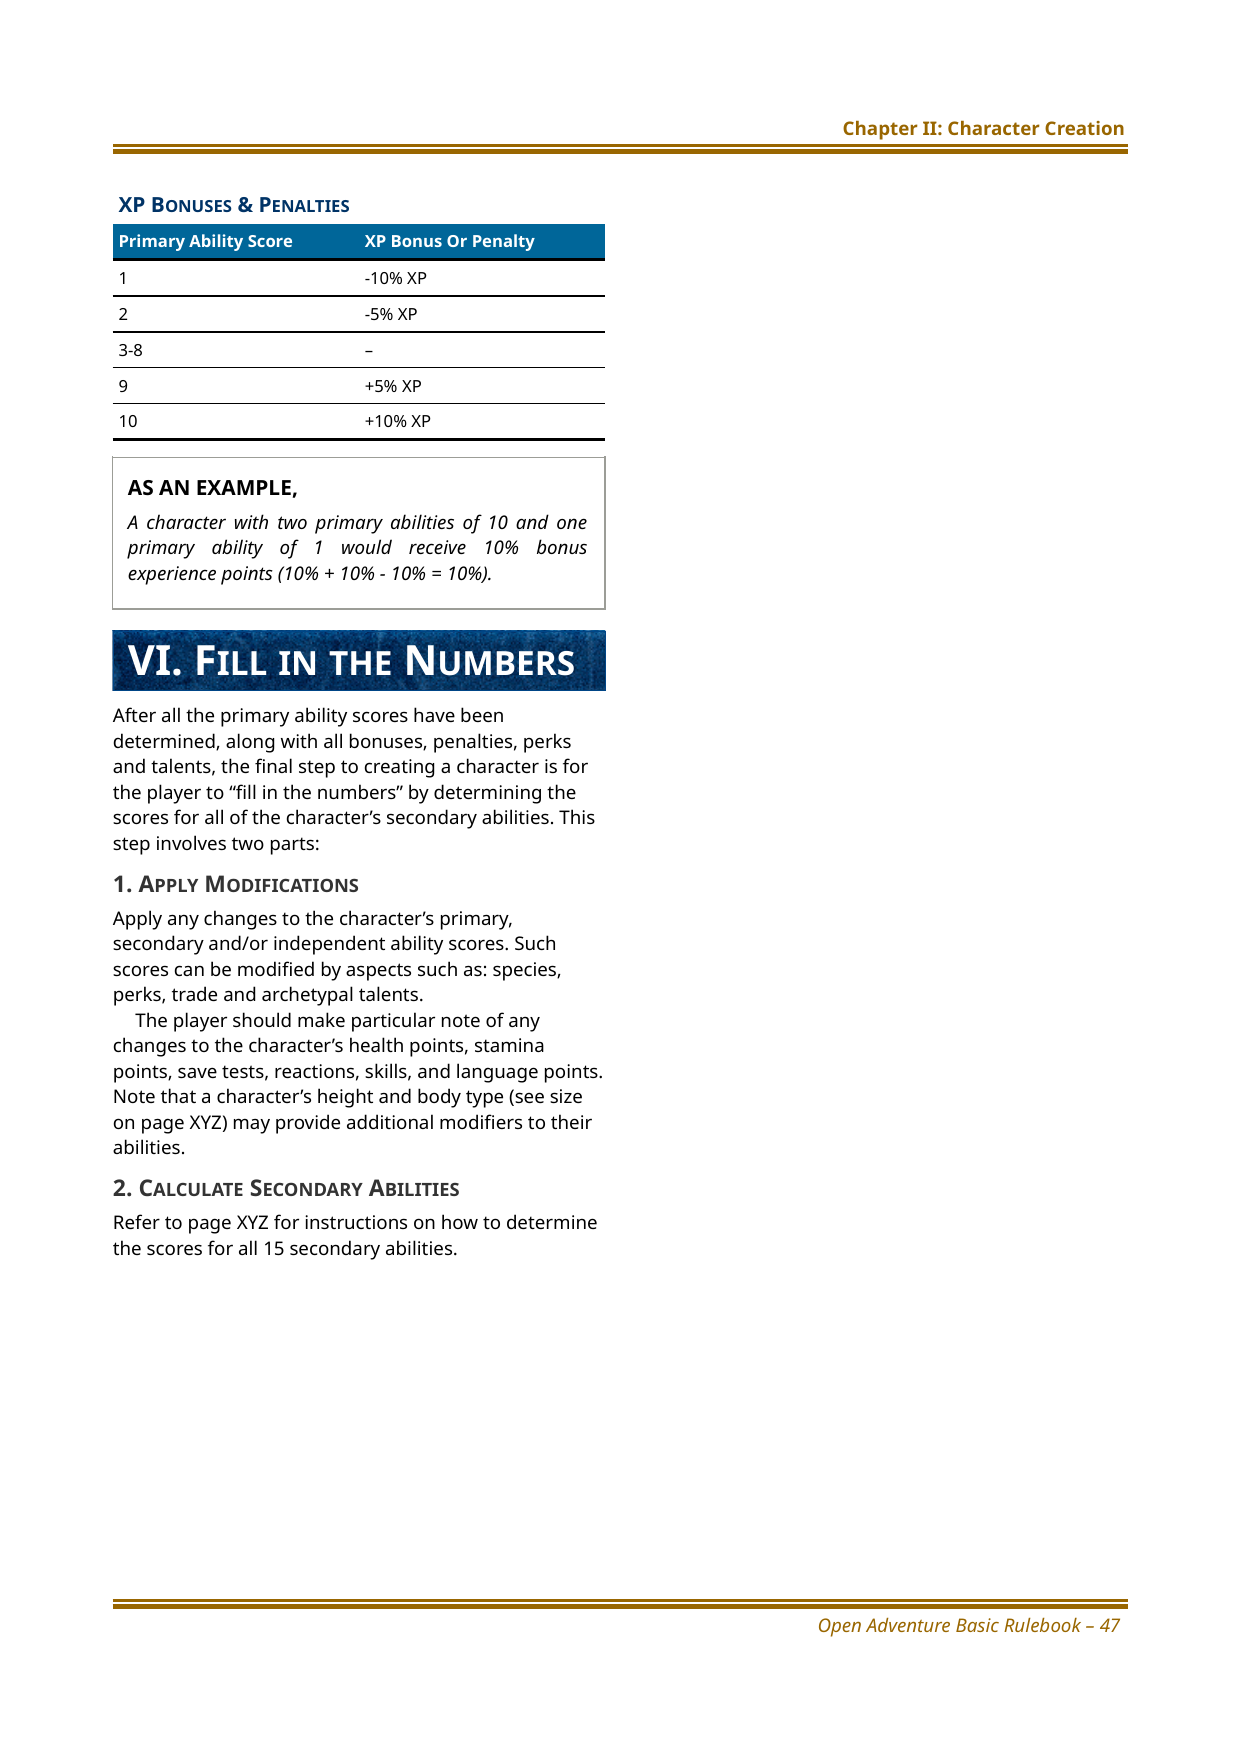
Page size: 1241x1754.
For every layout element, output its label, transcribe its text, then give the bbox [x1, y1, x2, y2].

text Refer to page XYZ for instructions on how to determine the scores for all 15 secondary abilities. [113, 1209, 605, 1261]
table_cell -5% XP [359, 297, 605, 331]
text Apply any changes to the character’s primary, secondary and/or independent ability scores. Such scores can be modified by aspects such as: species, perks, trade and archetypal talents. [113, 905, 605, 1007]
table_cell 3-8 [113, 333, 359, 367]
table_header As An Example, A character with two primary abilities of 10 and one primary ability of 1 would receive 10% bonus experience points (10% + 10% - 10% = 10%). [113, 458, 604, 608]
table_cell XP Bonus or Penalty [359, 224, 605, 258]
subtitle VI. Fill in the Numbers [114, 632, 605, 690]
table_header XP Bonuses & Penalties [113, 184, 605, 224]
table_cell -10% XP [359, 261, 605, 295]
text The player should make particular note of any changes to the character’s health points, stamina points, save tests, reactions, skills, and language points. Note that a character’s height and body type (see size on page XYZ) may provide additional modifiers to their abilities. [113, 1007, 605, 1160]
table_cell 10 [113, 404, 359, 438]
table_cell +10% XP [359, 404, 605, 438]
table_cell – [359, 333, 605, 367]
text After all the primary ability scores have been determined, along with all bonuses, penalties, perks and talents, the final step to creating a character is for the player to “fill in the numbers” by determining the scores for all of the character’s secondary abilities. This step involves two parts: [113, 703, 605, 856]
table_cell Primary Ability Score [113, 224, 359, 258]
subtitle 2. Calculate Secondary Abilities [113, 1172, 605, 1203]
subtitle 1. Apply Modifications [113, 868, 605, 899]
table_cell 9 [113, 368, 359, 403]
table_cell 2 [113, 297, 359, 331]
table_cell +5% XP [359, 368, 605, 403]
table_cell 1 [113, 261, 359, 295]
